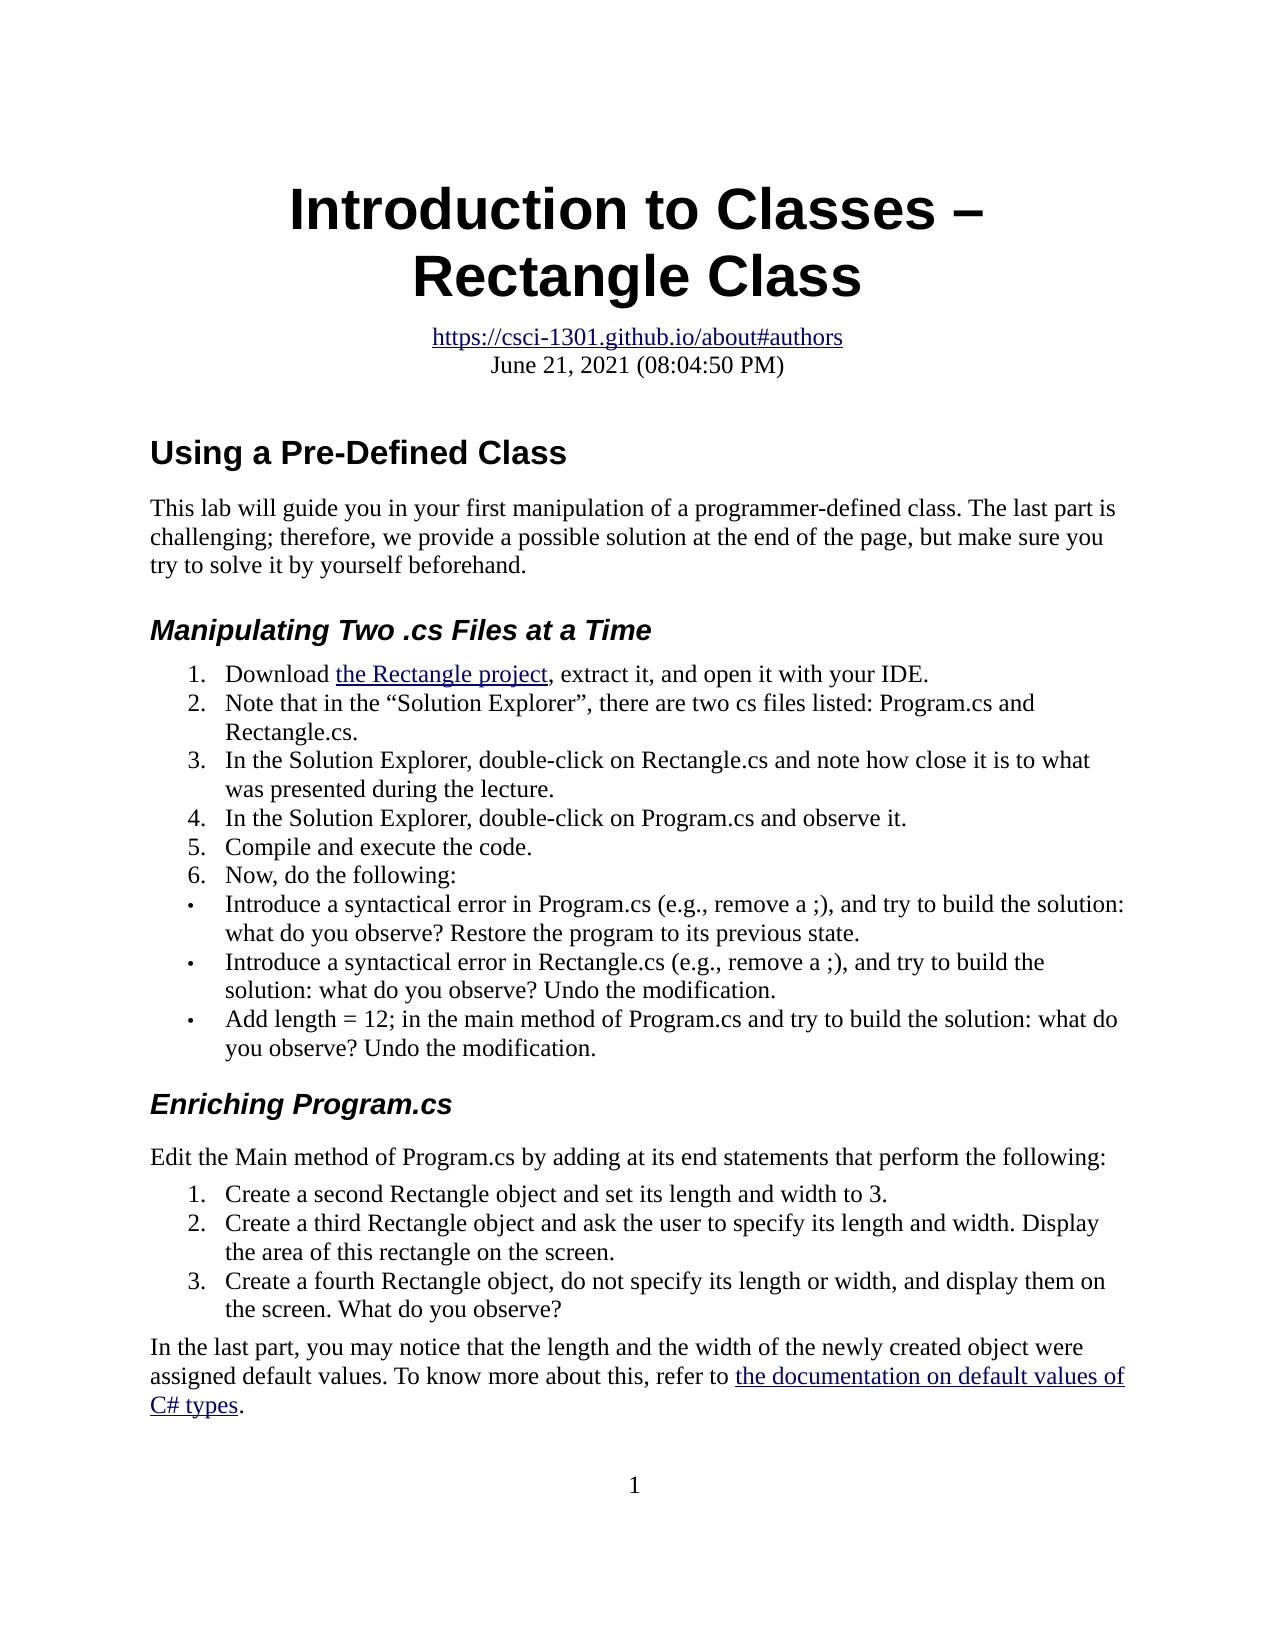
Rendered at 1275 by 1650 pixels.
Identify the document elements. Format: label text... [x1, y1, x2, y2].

text Edit the Main method of Program.cs by adding at its end statements that perform the following: [150, 1142, 1125, 1171]
subtitle Enriching Program.cs [150, 1087, 1125, 1120]
list Download the Rectangle project, extract it, and open it with your IDE. [187, 659, 1125, 688]
text https://csci-1301.github.io/about#authors [150, 322, 1125, 350]
list Introduce a syntactical error in Rectangle.cs (e.g., remove a ;), and try to build the solution: what do you observe? Undo the modification. [187, 947, 1125, 1004]
list In the Solution Explorer, double-click on Rectangle.cs and note how close it is to what was presented during the lecture. [187, 746, 1125, 803]
list Now, do the following: [187, 861, 1125, 889]
list Note that in the “Solution Explorer”, there are two cs files listed: Program.cs and Rectangle.cs. [187, 688, 1125, 746]
list Add length = 12; in the main method of Program.cs and try to build the solution: what do you observe? Undo the modification. [187, 1004, 1125, 1062]
subtitle Manipulating Two .cs Files at a Time [150, 613, 1125, 647]
subtitle Using a Pre-Defined Class [150, 433, 1125, 472]
list Create a third Rectangle object and ask the user to specify its length and width. Display the area of this rectangle on the screen. [187, 1208, 1125, 1266]
list In the Solution Explorer, double-click on Program.cs and observe it. [187, 803, 1125, 832]
list Compile and execute the code. [187, 832, 1125, 861]
list Introduce a syntactical error in Program.cs (e.g., remove a ;), and try to build the solution: what do you observe? Restore the program to its previous state. [187, 889, 1125, 947]
text This lab will guide you in your first manipulation of a programmer-defined class. The last part is challenging; therefore, we provide a possible solution at the end of the page, but make sure you try to solve it by yourself beforehand. [150, 493, 1125, 579]
list Create a second Rectangle object and set its length and width to 3. [187, 1179, 1125, 1208]
text In the last part, you may notice that the length and the width of the newly created object were assigned default values. To know more about this, refer to the documentation on default values of C# types. [150, 1332, 1125, 1418]
title Introduction to Classes – Rectangle Class [150, 175, 1125, 309]
list Create a fourth Rectangle object, do not specify its length or width, and display them on the screen. What do you observe? [187, 1266, 1125, 1323]
text June 21, 2021 (08:04:50 PM) [150, 350, 1125, 379]
